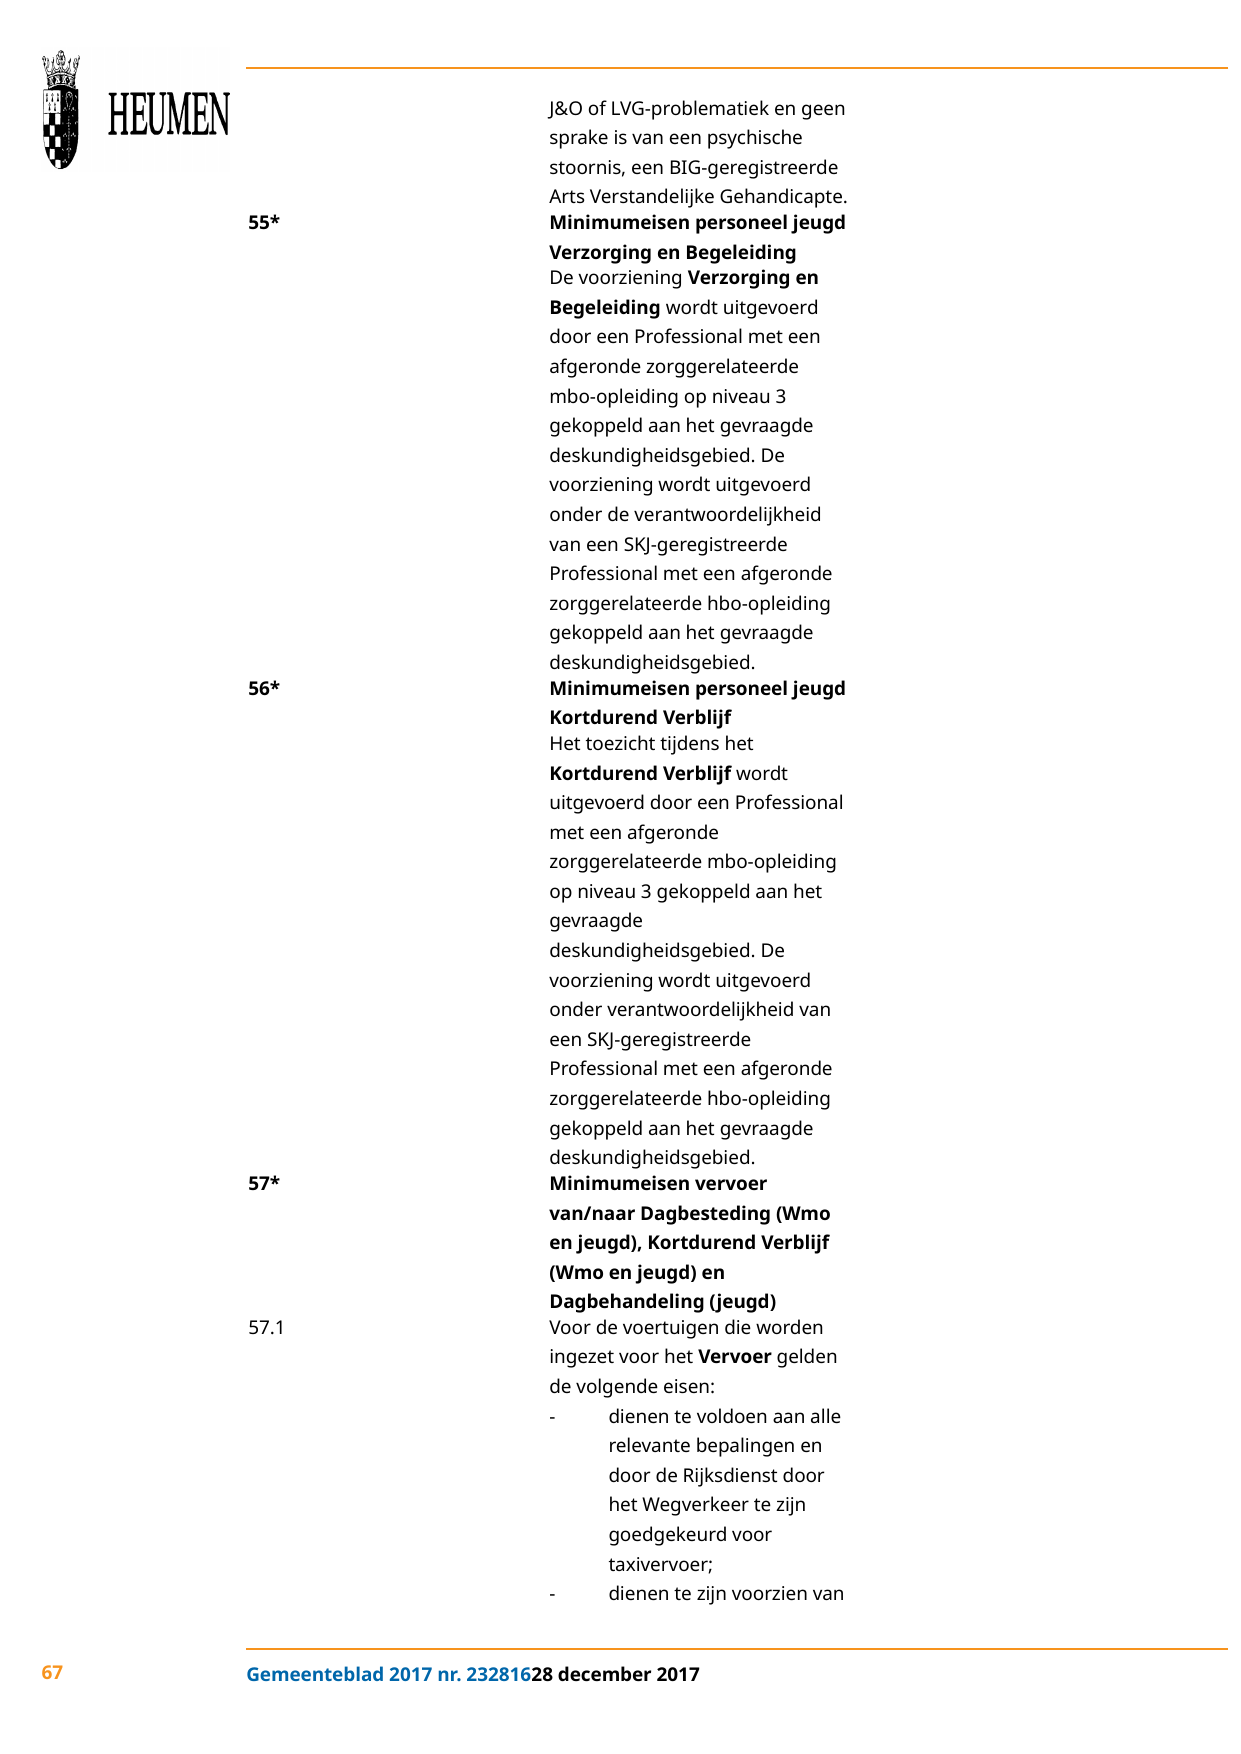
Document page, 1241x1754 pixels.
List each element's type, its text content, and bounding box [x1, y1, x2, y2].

table_cell 55* [248, 209, 549, 264]
table_cell [850, 209, 1152, 264]
table_cell [248, 95, 549, 209]
table_cell Minimumeisen personeel jeugd Kortdurend Verblijf [549, 675, 850, 730]
table_cell [850, 265, 1152, 675]
table_cell De voorziening Verzorging en Begeleiding wordt uitgevoerd door een Professional met een afgeronde zorggerelateerde mbo-opleiding op niveau 3 gekoppeld aan het gevraagde deskundigheidsgebied. De voorziening wordt uitgevoerd onder de verantwoordelijkheid van een SKJ-geregistreerde Professional met een afgeronde zorggerelateerde hbo-opleiding gekoppeld aan het gevraagde deskundigheidsgebied. [549, 265, 850, 675]
table_cell 56* [248, 675, 549, 730]
table_cell Minimumeisen vervoer van/naar Dagbesteding (Wmo en jeugd), Kortdurend Verblijf (Wmo en jeugd) en Dagbehandeling (jeugd) [549, 1170, 850, 1314]
table_cell [248, 730, 549, 1170]
table_cell [850, 730, 1152, 1170]
table_cell [850, 675, 1152, 730]
table_cell 57.1 [248, 1314, 549, 1606]
table_cell [850, 95, 1152, 209]
table_cell Minimumeisen personeel jeugd Verzorging en Begeleiding [549, 209, 850, 264]
table_cell J&O of LVG-problematiek en geen sprake is van een psychische stoornis, een BIG-geregistreerde Arts Verstandelijke Gehandicapte. [549, 95, 850, 209]
table_cell 57* [248, 1170, 549, 1314]
table_cell [850, 1170, 1152, 1314]
table_cell Het toezicht tijdens het Kortdurend Verblijf wordt uitgevoerd door een Professional met een afgeronde zorggerelateerde mbo-opleiding op niveau 3 gekoppeld aan het gevraagde deskundigheidsgebied. De voorziening wordt uitgevoerd onder verantwoordelijkheid van een SKJ-geregistreerde Professional met een afgeronde zorggerelateerde hbo-opleiding gekoppeld aan het gevraagde deskundigheidsgebied. [549, 730, 850, 1170]
table_cell Voor de voertuigen die worden ingezet voor het Vervoer gelden de volgende eisen: dienen te voldoen aan alle relevante bepalingen en door de Rijksdienst door het Wegverkeer te zijn goedgekeurd voor taxivervoer; dienen te zijn voorzien van [549, 1314, 850, 1606]
table_cell [248, 265, 549, 675]
table_cell [850, 1314, 1152, 1606]
picture [41, 47, 231, 172]
